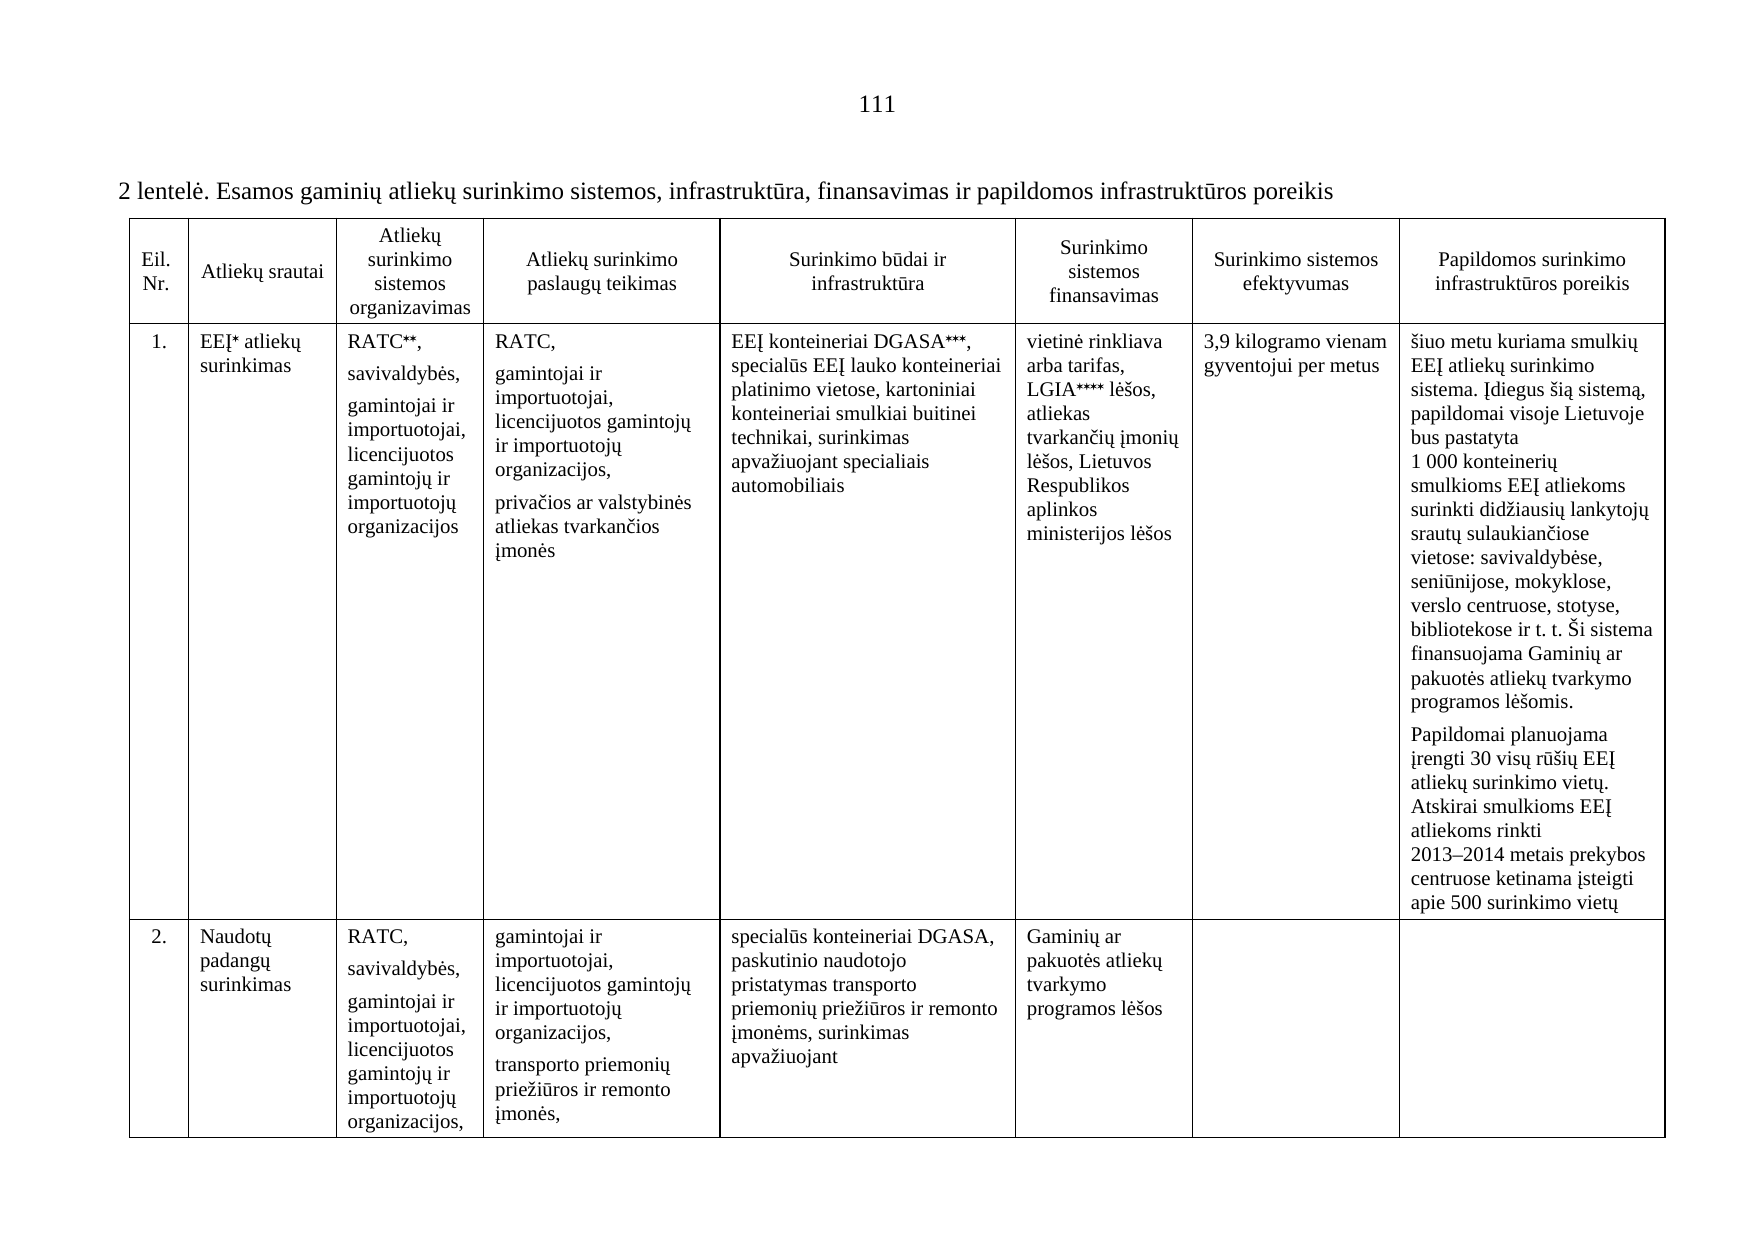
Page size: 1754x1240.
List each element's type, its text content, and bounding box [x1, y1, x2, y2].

table_cell 1. [130, 324, 188, 918]
table_cell gamintojai ir importuotojai, licencijuotos gamintojų ir importuotojų organizacijos, transporto priemonių priežiūros ir remonto įmonės, [484, 920, 719, 1137]
table_header Atliekų srautai [189, 219, 336, 323]
table_cell RATC, savivaldybės, gamintojai ir importuotojai, licencijuotos gamintojų ir importuotojų organizacijos, [337, 920, 483, 1137]
table_cell šiuo metu kuriama smulkių EEĮ atliekų surinkimo sistema. Įdiegus šią sistemą, papildomai visoje Lietuvoje bus pastatyta 1 000 konteinerių smulkioms EEĮ atliekoms surinkti didžiausių lankytojų srautų sulaukiančiose vietose: savivaldybėse, seniūnijose, mokyklose, verslo centruose, stotyse, bibliotekose ir t. t. Ši sistema finansuojama Gaminių ar pakuotės atliekų tvarkymo programos lėšomis. Papildomai planuojama įrengti 30 visų rūšių EEĮ atliekų surinkimo vietų. Atskirai smulkioms EEĮ atliekoms rinkti 2013–2014 metais prekybos centruose ketinama įsteigti apie 500 surinkimo vietų [1400, 324, 1664, 918]
table_header Eil. Nr. [130, 219, 188, 323]
table_cell [1400, 920, 1664, 1137]
table_cell RATC, savivaldybės, gamintojai ir importuotojai, licencijuotos gamintojų ir importuotojų organizacijos [337, 324, 483, 918]
table_cell EEĮ atliekų surinkimas [189, 324, 336, 918]
table_cell RATC, gamintojai ir importuotojai, licencijuotos gamintojų ir importuotojų organizacijos, privačios ar valstybinės atliekas tvarkančios įmonės [484, 324, 719, 918]
table_cell 2. [130, 920, 188, 1137]
table_header Surinkimo sistemos finansavimas [1016, 219, 1192, 323]
table_header Atliekų surinkimo paslaugų teikimas [484, 219, 719, 323]
table_cell Gaminių ar pakuotės atliekų tvarkymo programos lėšos [1016, 920, 1192, 1137]
table_header Papildomos surinkimo infrastruktūros poreikis [1400, 219, 1664, 323]
table_cell Naudotų padangų surinkimas [189, 920, 336, 1137]
text 2 lentelė. Esamos gaminių atliekų surinkimo sistemos, infrastruktūra, finansavimas ir papildomos infrastruktūros poreikis [118, 176, 1636, 205]
table_cell 3,9 kilogramo vienam gyventojui per metus [1193, 324, 1399, 918]
table_header Surinkimo sistemos efektyvumas [1193, 219, 1399, 323]
table_cell [1193, 920, 1399, 1137]
table_cell specialūs konteineriai DGASA, paskutinio naudotojo pristatymas transporto priemonių priežiūros ir remonto įmonėms, surinkimas apvažiuojant [721, 920, 1015, 1137]
table_cell EEĮ konteineriai DGASA, specialūs EEĮ lauko konteineriai platinimo vietose, kartoniniai konteineriai smulkiai buitinei technikai, surinkimas apvažiuojant specialiais automobiliais [721, 324, 1015, 918]
table_header Surinkimo būdai ir infrastruktūra [721, 219, 1015, 323]
table_header Atliekų surinkimo sistemos organizavimas [337, 219, 483, 323]
table_cell vietinė rinkliava arba tarifas, LGIA lėšos, atliekas tvarkančių įmonių lėšos, Lietuvos Respublikos aplinkos ministerijos lėšos [1016, 324, 1192, 918]
